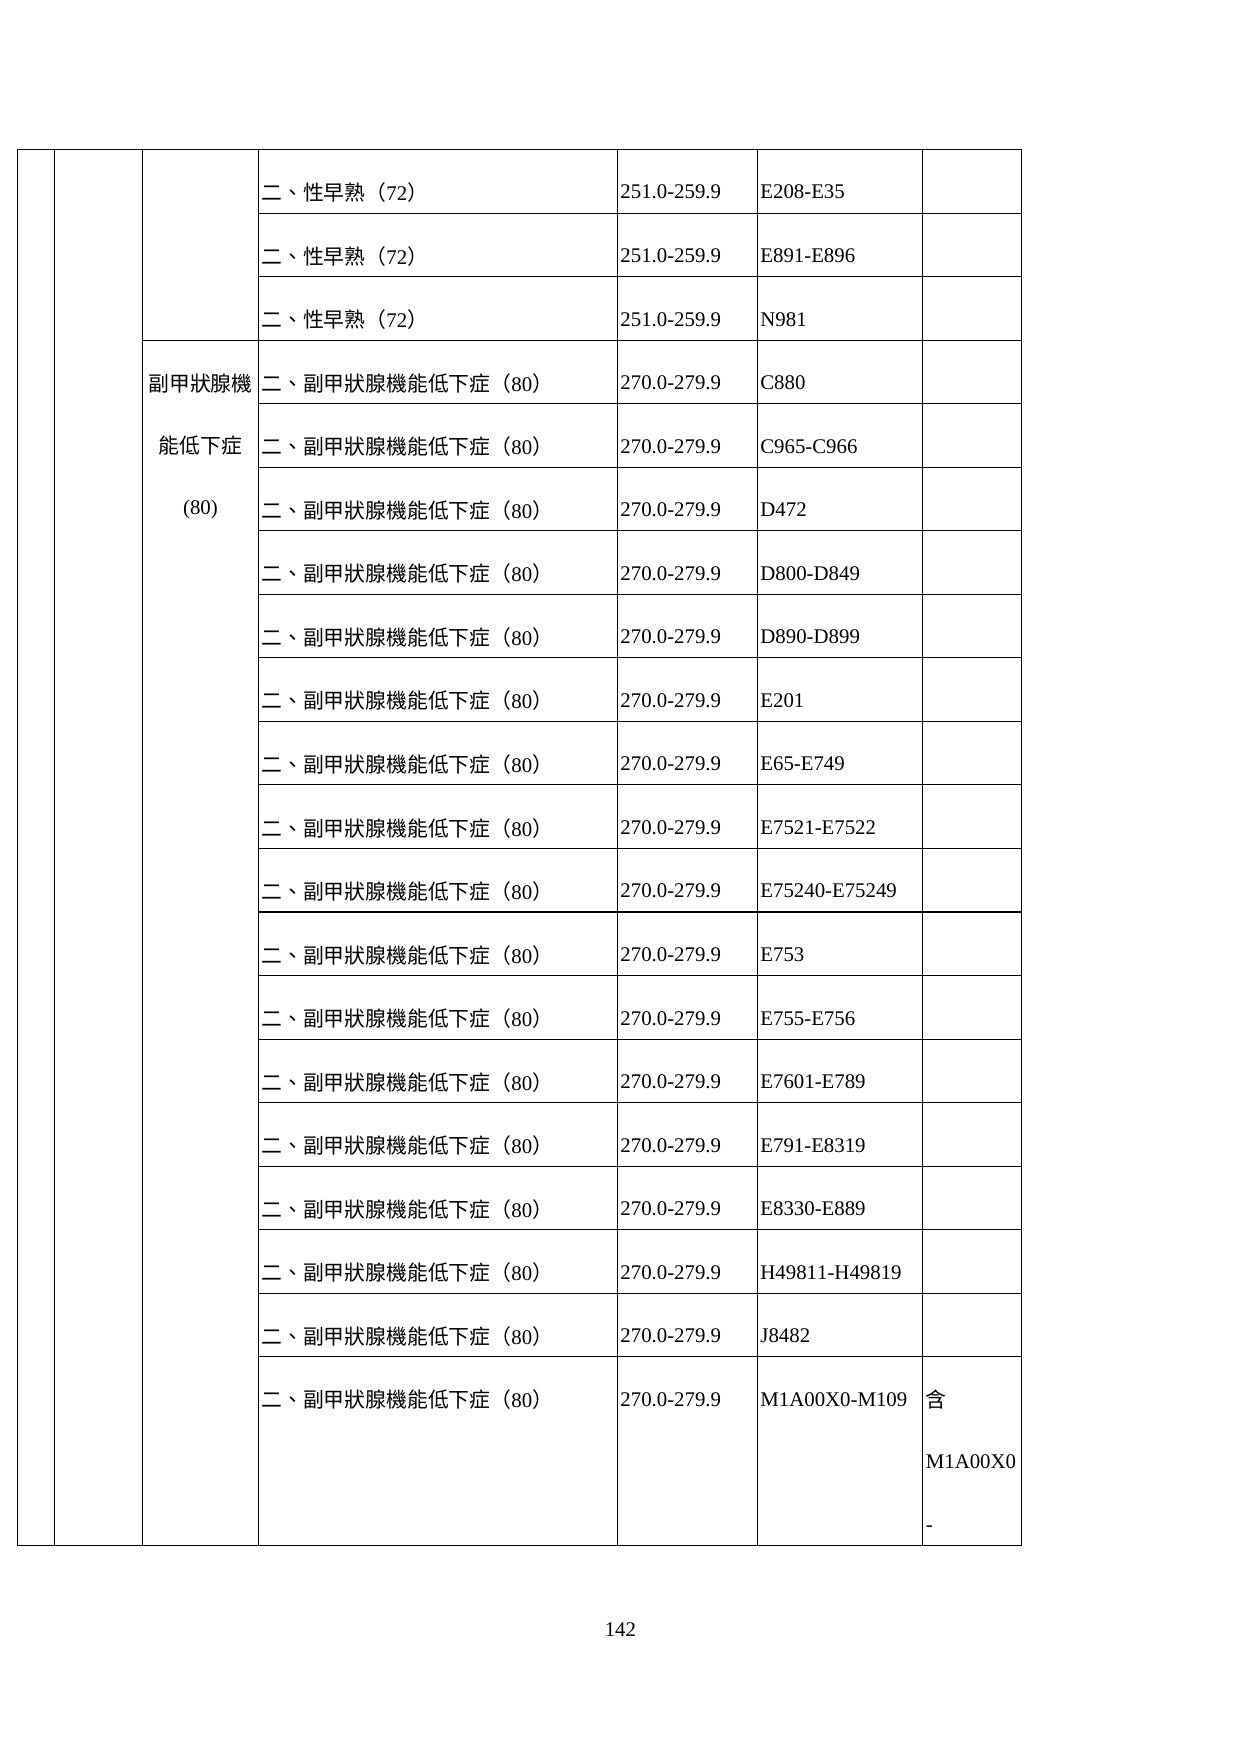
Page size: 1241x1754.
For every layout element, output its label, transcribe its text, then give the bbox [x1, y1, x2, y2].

table_cell 副甲狀腺機能低下症(80) [143, 341, 258, 1545]
table_cell [55, 150, 142, 1545]
table_cell [923, 404, 1021, 467]
table_cell 270.0-279.9 [618, 595, 757, 657]
table_cell [18, 150, 54, 1545]
table_cell 270.0-279.9 [618, 658, 757, 721]
table_cell [923, 849, 1021, 911]
table_cell [923, 976, 1021, 1038]
table_cell 二、副甲狀腺機能低下症（80） [259, 1167, 617, 1229]
table_cell [923, 1040, 1021, 1102]
table_cell 270.0-279.9 [618, 849, 757, 911]
table_cell [923, 150, 1021, 212]
table_cell E201 [758, 658, 922, 721]
table_cell 270.0-279.9 [618, 722, 757, 784]
table_cell 二、副甲狀腺機能低下症（80） [259, 658, 617, 721]
table_cell 二、副甲狀腺機能低下症（80） [259, 976, 617, 1038]
table_cell 251.0-259.9 [618, 214, 757, 276]
table_cell 270.0-279.9 [618, 1357, 757, 1545]
table_cell E7601-E789 [758, 1040, 922, 1102]
table_cell 270.0-279.9 [618, 1167, 757, 1229]
table_cell [923, 1230, 1021, 1293]
table_cell 二、性早熟（72） [259, 277, 617, 339]
table_cell 二、副甲狀腺機能低下症（80） [259, 849, 617, 911]
table_cell E753 [758, 913, 922, 975]
table_cell J8482 [758, 1294, 922, 1356]
table_cell E7521-E7522 [758, 785, 922, 848]
table_cell 270.0-279.9 [618, 341, 757, 403]
table_cell N981 [758, 277, 922, 339]
table_cell 二、副甲狀腺機能低下症（80） [259, 1294, 617, 1356]
table_cell [923, 277, 1021, 339]
table_cell E755-E756 [758, 976, 922, 1038]
table_cell M1A00X0-M109 [758, 1357, 922, 1545]
table_cell 含M1A00X0- [923, 1357, 1021, 1545]
table_cell 251.0-259.9 [618, 277, 757, 339]
table_cell 二、副甲狀腺機能低下症（80） [259, 1040, 617, 1102]
table_cell C965-C966 [758, 404, 922, 467]
table_cell 二、副甲狀腺機能低下症（80） [259, 785, 617, 848]
table_cell 二、副甲狀腺機能低下症（80） [259, 341, 617, 403]
table_cell D890-D899 [758, 595, 922, 657]
table_cell 270.0-279.9 [618, 531, 757, 594]
table_cell 二、性早熟（72） [259, 214, 617, 276]
table_cell 270.0-279.9 [618, 913, 757, 975]
table_cell [143, 150, 258, 339]
table_cell [923, 913, 1021, 975]
table_cell [923, 595, 1021, 657]
table_cell 二、副甲狀腺機能低下症（80） [259, 1230, 617, 1293]
table_cell 270.0-279.9 [618, 785, 757, 848]
table_cell [923, 341, 1021, 403]
table_cell E891-E896 [758, 214, 922, 276]
table_cell 270.0-279.9 [618, 1040, 757, 1102]
table_cell 270.0-279.9 [618, 1230, 757, 1293]
table_cell [923, 531, 1021, 594]
table_cell D800-D849 [758, 531, 922, 594]
table_cell 二、副甲狀腺機能低下症（80） [259, 913, 617, 975]
table_cell 251.0-259.9 [618, 150, 757, 212]
table_cell 二、性早熟（72） [259, 150, 617, 212]
table_cell D472 [758, 468, 922, 530]
table_cell 270.0-279.9 [618, 1103, 757, 1166]
table_cell [923, 214, 1021, 276]
table_cell 二、副甲狀腺機能低下症（80） [259, 595, 617, 657]
table_cell 二、副甲狀腺機能低下症（80） [259, 1357, 617, 1545]
table_cell [923, 1294, 1021, 1356]
table_cell 270.0-279.9 [618, 468, 757, 530]
table_cell H49811-H49819 [758, 1230, 922, 1293]
table_cell 二、副甲狀腺機能低下症（80） [259, 531, 617, 594]
table_cell 270.0-279.9 [618, 1294, 757, 1356]
table_cell 270.0-279.9 [618, 404, 757, 467]
table_cell [923, 468, 1021, 530]
table_cell E65-E749 [758, 722, 922, 784]
table_cell [923, 1103, 1021, 1166]
table_cell C880 [758, 341, 922, 403]
table_cell 二、副甲狀腺機能低下症（80） [259, 404, 617, 467]
table_cell [923, 722, 1021, 784]
table_cell 二、副甲狀腺機能低下症（80） [259, 722, 617, 784]
table_cell [923, 658, 1021, 721]
table_cell [923, 785, 1021, 848]
table_cell E75240-E75249 [758, 849, 922, 911]
table_cell E791-E8319 [758, 1103, 922, 1166]
table_cell [923, 1167, 1021, 1229]
table_cell 270.0-279.9 [618, 976, 757, 1038]
table_cell 二、副甲狀腺機能低下症（80） [259, 468, 617, 530]
table_cell E8330-E889 [758, 1167, 922, 1229]
table_cell 二、副甲狀腺機能低下症（80） [259, 1103, 617, 1166]
table_cell E208-E35 [758, 150, 922, 212]
